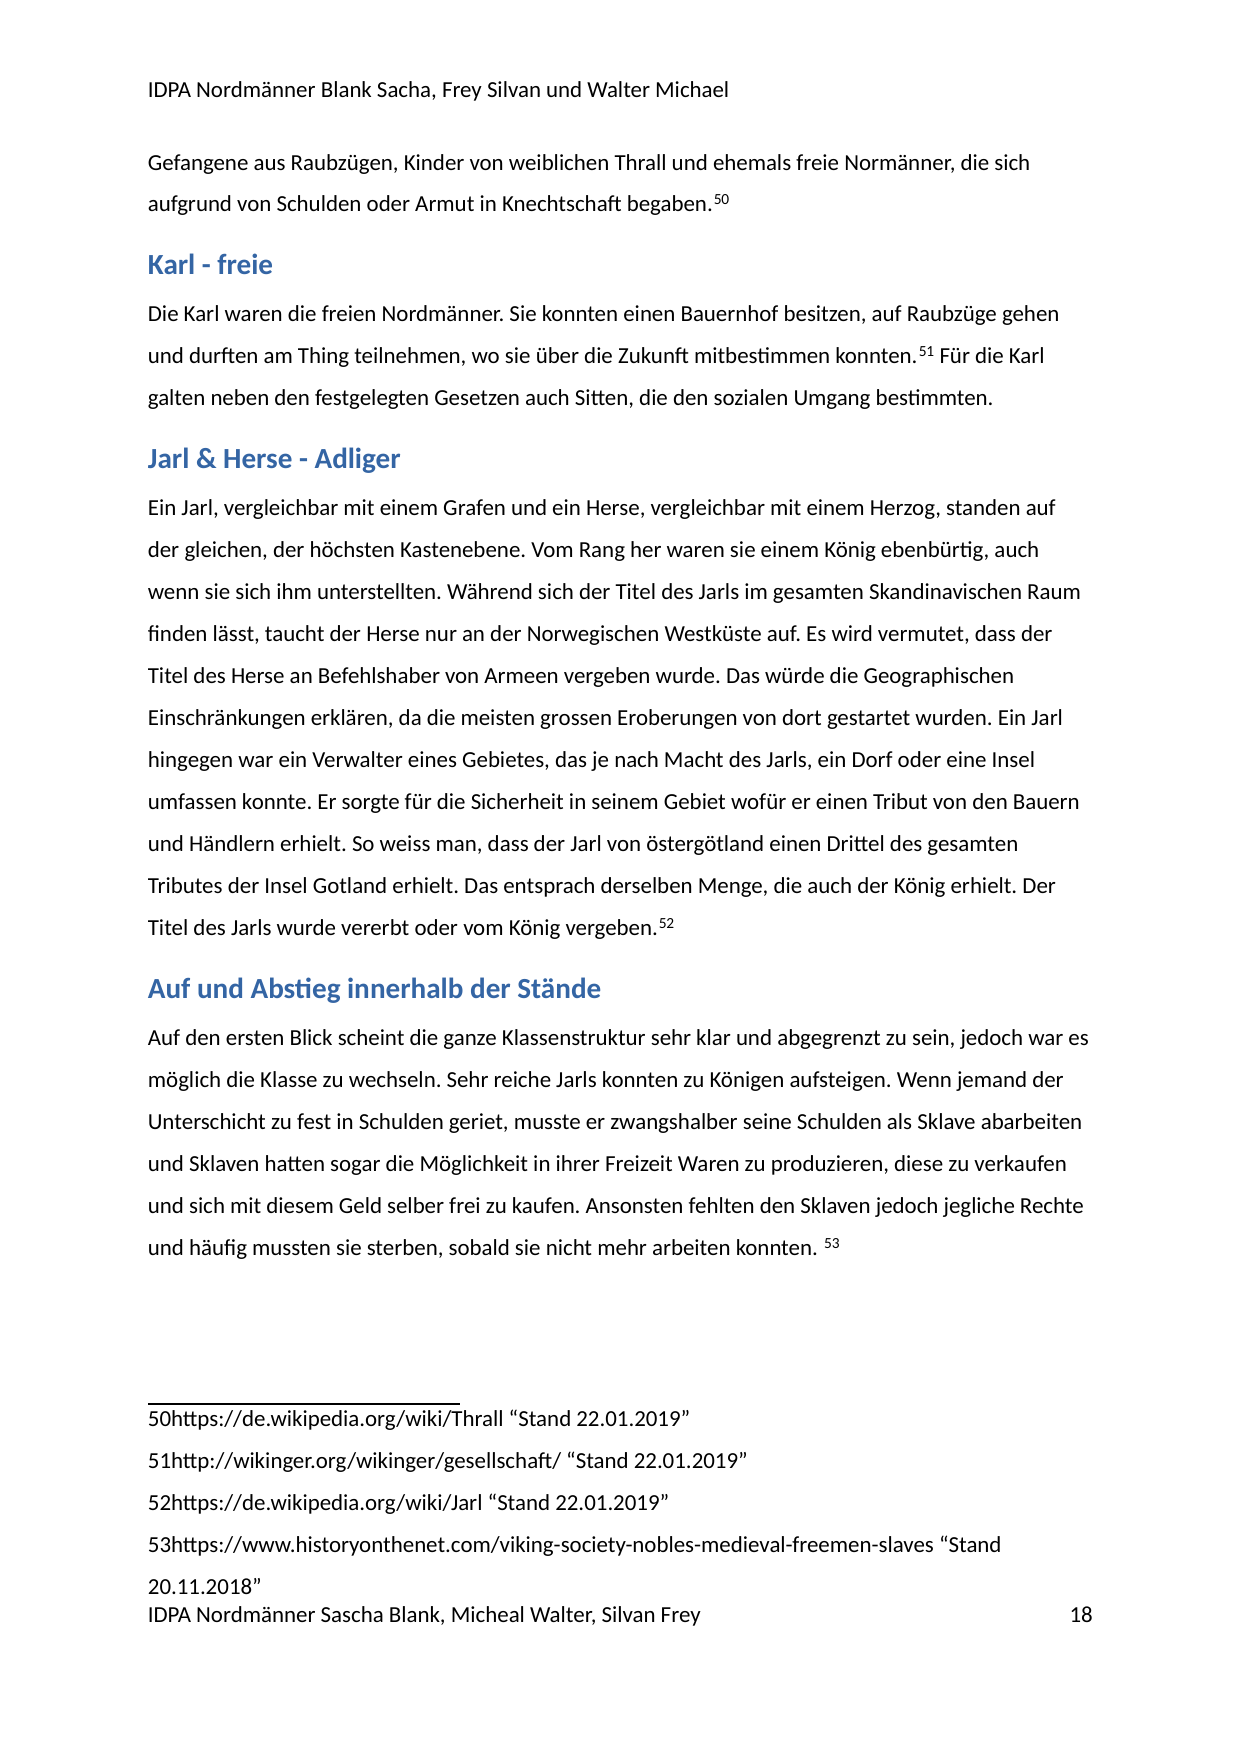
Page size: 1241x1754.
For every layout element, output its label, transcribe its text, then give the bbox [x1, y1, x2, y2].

text Ein Jarl, vergleichbar mit einem Grafen und ein Herse, vergleichbar mit einem Herzog, standen auf der gleichen, der höchsten Kastenebene. Vom Rang her waren sie einem König ebenbürtig, auch wenn sie sich ihm unterstellten. Während sich der Titel des Jarls im gesamten Skandinavischen Raum finden lässt, taucht der Herse nur an der Norwegischen Westküste auf. Es wird vermutet, dass der Titel des Herse an Befehlshaber von Armeen vergeben wurde. Das würde die Geographischen Einschränkungen erklären, da die meisten grossen Eroberungen von dort gestartet wurden. Ein Jarl hingegen war ein Verwalter eines Gebietes, das je nach Macht des Jarls, ein Dorf oder eine Insel umfassen konnte. Er sorgte für die Sicherheit in seinem Gebiet wofür er einen Tribut von den Bauern und Händlern erhielt. So weiss man, dass der Jarl von östergötland einen Drittel des gesamten Tributes der Insel Gotland erhielt. Das entsprach derselben Menge, die auch der König erhielt. Der Titel des Jarls wurde vererbt oder vom König vergeben. [148, 493, 1093, 941]
text http://wikinger.org/wikinger/gesellschaft/ “Stand 22.01.2019” [148, 1446, 1093, 1474]
text https://de.wikipedia.org/wiki/Thrall “Stand 22.01.2019” [148, 1404, 1093, 1432]
text Auf den ersten Blick scheint die ganze Klassenstruktur sehr klar und abgegrenzt zu sein, jedoch war es möglich die Klasse zu wechseln. Sehr reiche Jarls konnten zu Königen aufsteigen. Wenn jemand der Unterschicht zu fest in Schulden geriet, musste er zwangshalber seine Schulden als Sklave abarbeiten und Sklaven hatten sogar die Möglichkeit in ihrer Freizeit Waren zu produzieren, diese zu verkaufen und sich mit diesem Geld selber frei zu kaufen. Ansonsten fehlten den Sklaven jedoch jegliche Rechte und häufig mussten sie sterben, sobald sie nicht mehr arbeiten konnten. [148, 1023, 1093, 1261]
text Die Karl waren die freien Nordmänner. Sie konnten einen Bauernhof besitzen, auf Raubzüge gehen und durften am Thing teilnehmen, wo sie über die Zukunft mitbestimmen konnten. Für die Karl galten neben den festgelegten Gesetzen auch Sitten, die den sozialen Umgang bestimmten. [148, 299, 1093, 412]
text https://de.wikipedia.org/wiki/Jarl “Stand 22.01.2019” [148, 1488, 1093, 1516]
text https://www.historyonthenet.com/viking-society-nobles-medieval-freemen-slaves “Stand 20.11.2018” [148, 1530, 1093, 1600]
subtitle Karl - freie [148, 246, 1093, 282]
subtitle Auf und Abstieg innerhalb der Stände [148, 970, 1093, 1006]
text Gefangene aus Raubzügen, Kinder von weiblichen Thrall und ehemals freie Normänner, die sich aufgrund von Schulden oder Armut in Knechtschaft begaben. [148, 148, 1093, 218]
subtitle Jarl & Herse - Adliger [148, 440, 1093, 476]
